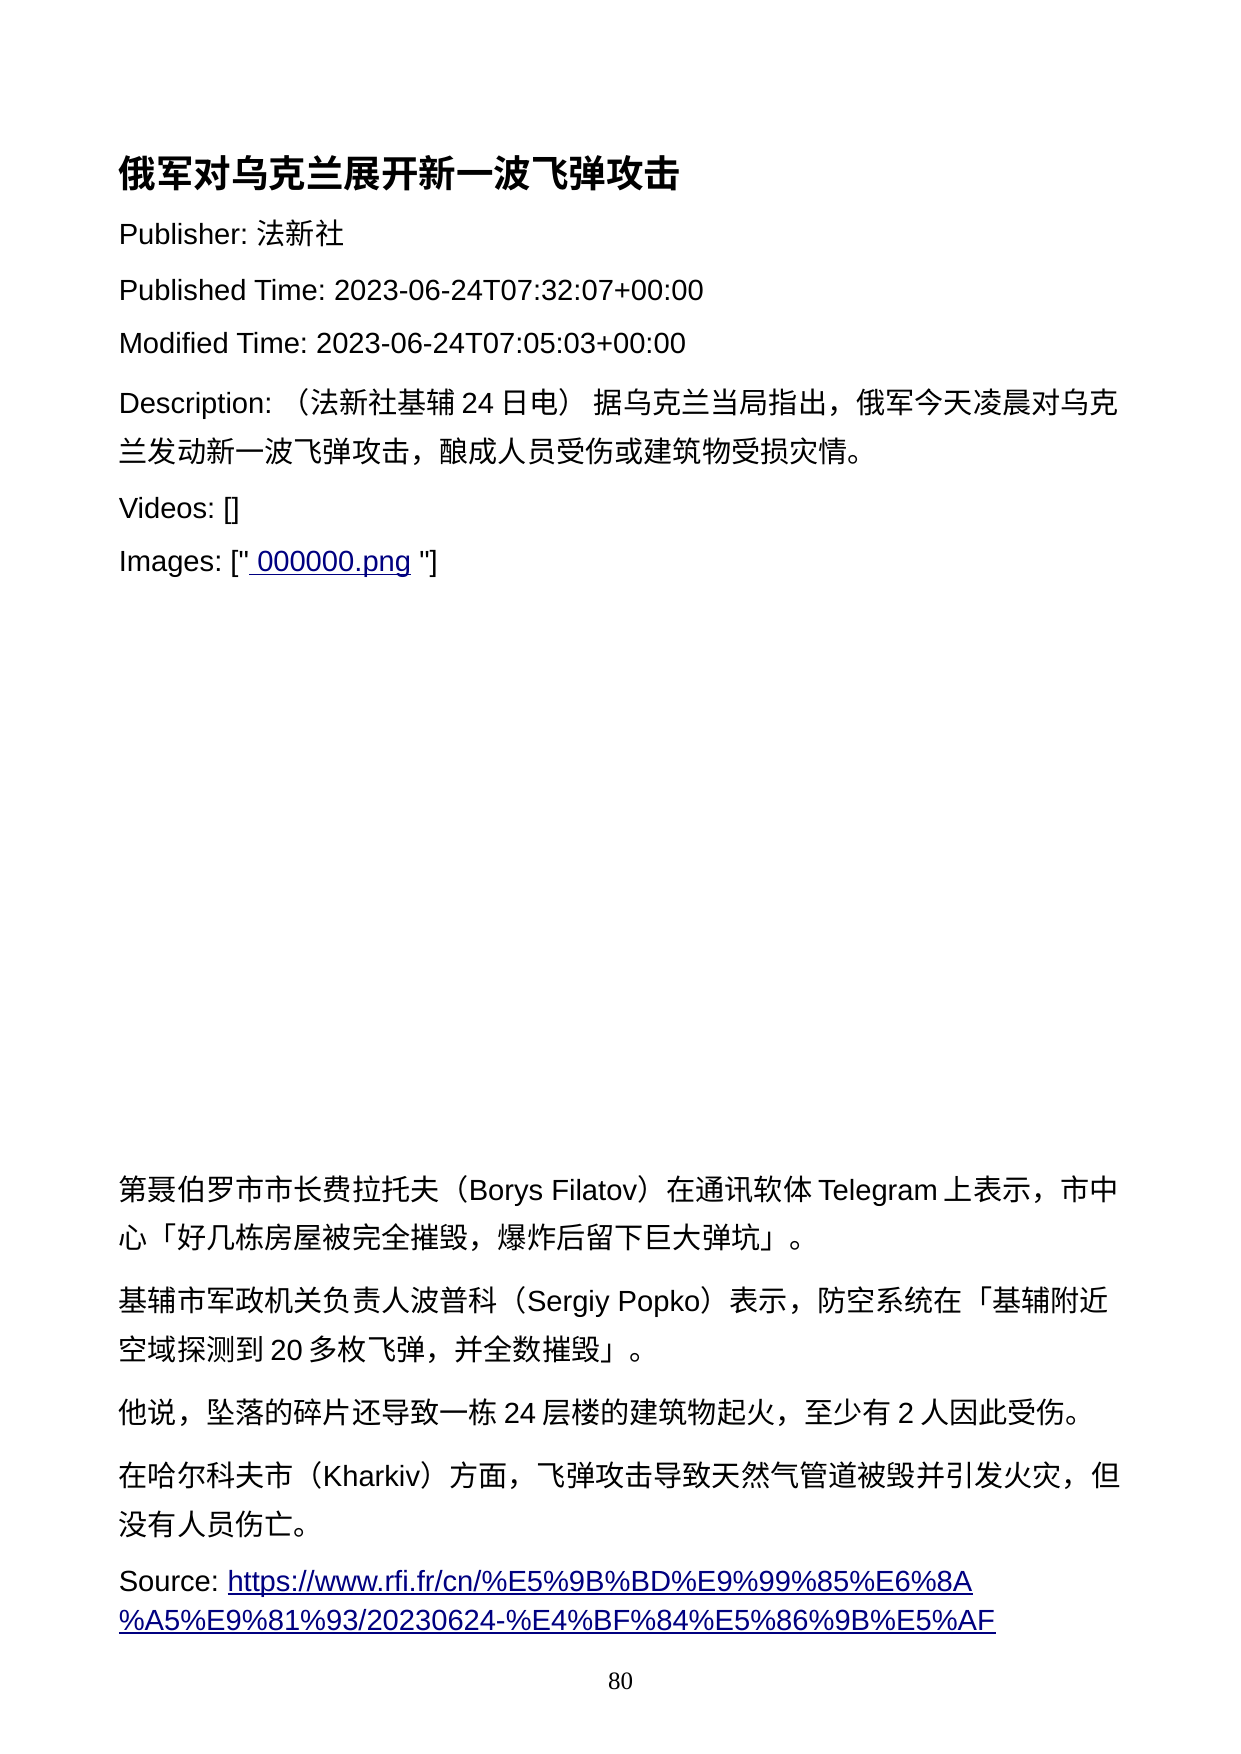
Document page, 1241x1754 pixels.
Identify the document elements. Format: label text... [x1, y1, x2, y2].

text 在哈尔科夫市（Kharkiv）方面，飞弹攻击导致天然气管道被毁并引发火灾，但没有人员伤亡。 [118, 1452, 1122, 1543]
text 第聂伯罗市市长费拉托夫（Borys Filatov）在通讯软体Telegram上表示，市中心「好几栋房屋被完全摧毁，爆炸后留下巨大弹坑」。 [118, 1166, 1122, 1257]
text Published Time: 2023-06-24T07:32:07+00:00 [118, 273, 1122, 307]
subtitle 俄军对乌克兰展开新一波飞弹攻击 [118, 143, 1122, 198]
text Images: [" 000000.png "] [118, 544, 1122, 578]
text Description: （法新社基辅24日电） 据乌克兰当局指出，俄军今天凌晨对乌克兰发动新一波飞弹攻击，酿成人员受伤或建筑物受损灾情。 [118, 380, 1122, 471]
text Publisher: 法新社 [118, 210, 1122, 253]
text Source: https://www.rfi.fr/cn/%E5%9B%BD%E9%99%85%E6%8A%A5%E9%81%93/20230624-%E4%BF%84%E5%86%9B%E5%AF [118, 1564, 1122, 1636]
text 基辅市军政机关负责人波普科（Sergiy Popko）表示，防空系统在「基辅附近空域探测到20多枚飞弹，并全数摧毁」。 [118, 1278, 1122, 1368]
text Videos: [] [118, 491, 1122, 525]
text Modified Time: 2023-06-24T07:05:03+00:00 [118, 327, 1122, 360]
text 他说，坠落的碎片还导致一栋24层楼的建筑物起火，至少有2人因此受伤。 [118, 1389, 1122, 1432]
